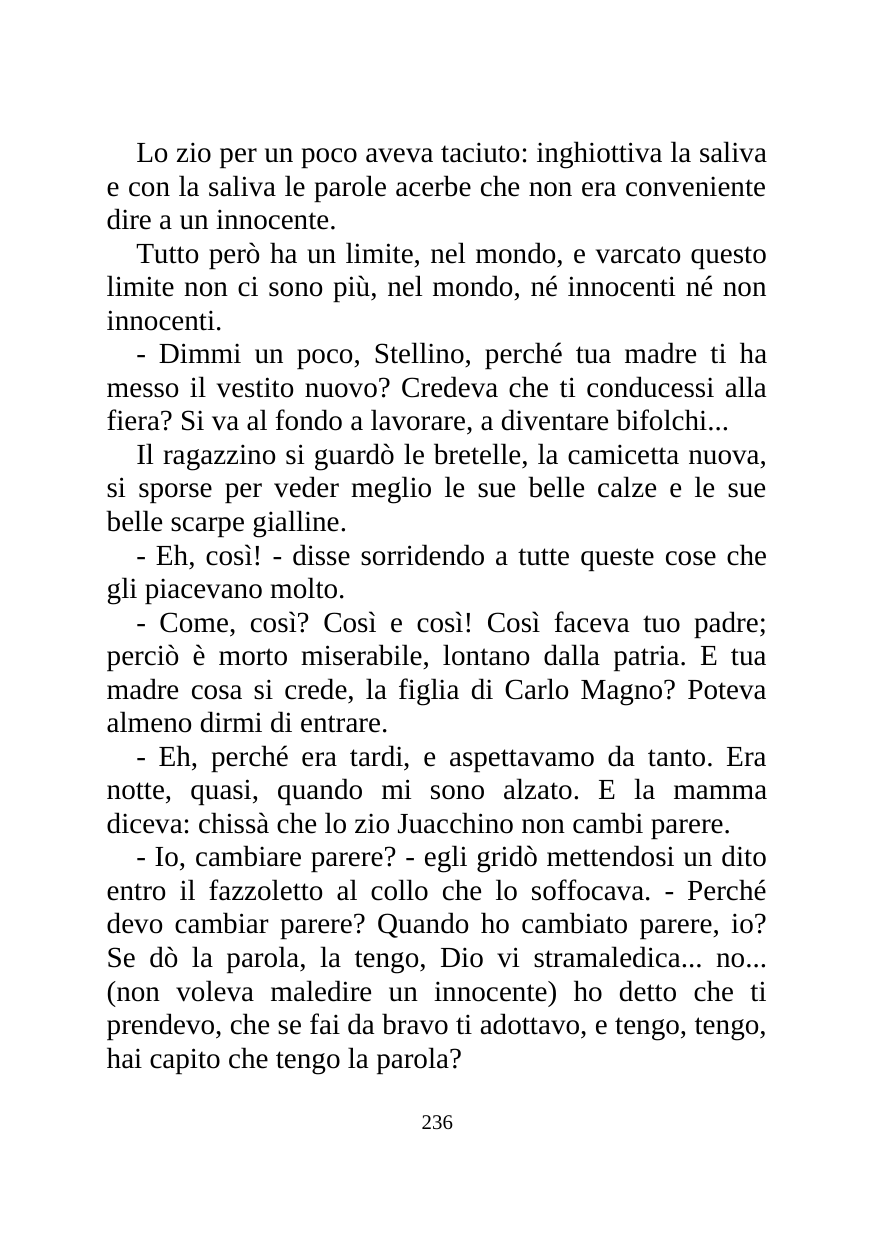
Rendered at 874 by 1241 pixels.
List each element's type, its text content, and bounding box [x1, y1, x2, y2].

text Il ragazzino si guardò le bretelle, la camicetta nuova, si sporse per veder meglio le sue belle calze e le sue belle scarpe gialline. [106, 437, 768, 538]
text - Io, cambiare parere? - egli gridò mettendosi un dito entro il fazzoletto al collo che lo soffocava. - Perché devo cambiar parere? Quando ho cambiato parere, io? Se dò la parola, la tengo, Dio vi stramaledica... no... (non voleva maledire un innocente) ho detto che ti prendevo, che se fai da bravo ti adottavo, e tengo, tengo, hai capito che tengo la parola? [106, 839, 768, 1074]
text - Come, così? Così e così! Così faceva tuo padre; perciò è morto miserabile, lontano dalla patria. E tua madre cosa si crede, la figlia di Carlo Magno? Poteva almeno dirmi di entrare. [106, 605, 768, 739]
text - Eh, perché era tardi, e aspettavamo da tanto. Era notte, quasi, quando mi sono alzato. E la mamma diceva: chissà che lo zio Juacchino non cambi parere. [106, 739, 768, 839]
text - Dimmi un poco, Stellino, perché tua madre ti ha messo il vestito nuovo? Credeva che ti conducessi alla fiera? Si va al fondo a lavorare, a diventare bifolchi... [106, 336, 768, 437]
text Lo zio per un poco aveva taciuto: inghiottiva la saliva e con la saliva le parole acerbe che non era conveniente dire a un innocente. [106, 135, 768, 236]
text - Eh, così! - disse sorridendo a tutte queste cose che gli piacevano molto. [106, 538, 768, 605]
text Tutto però ha un limite, nel mondo, e varcato questo limite non ci sono più, nel mondo, né innocenti né non innocenti. [106, 236, 768, 336]
